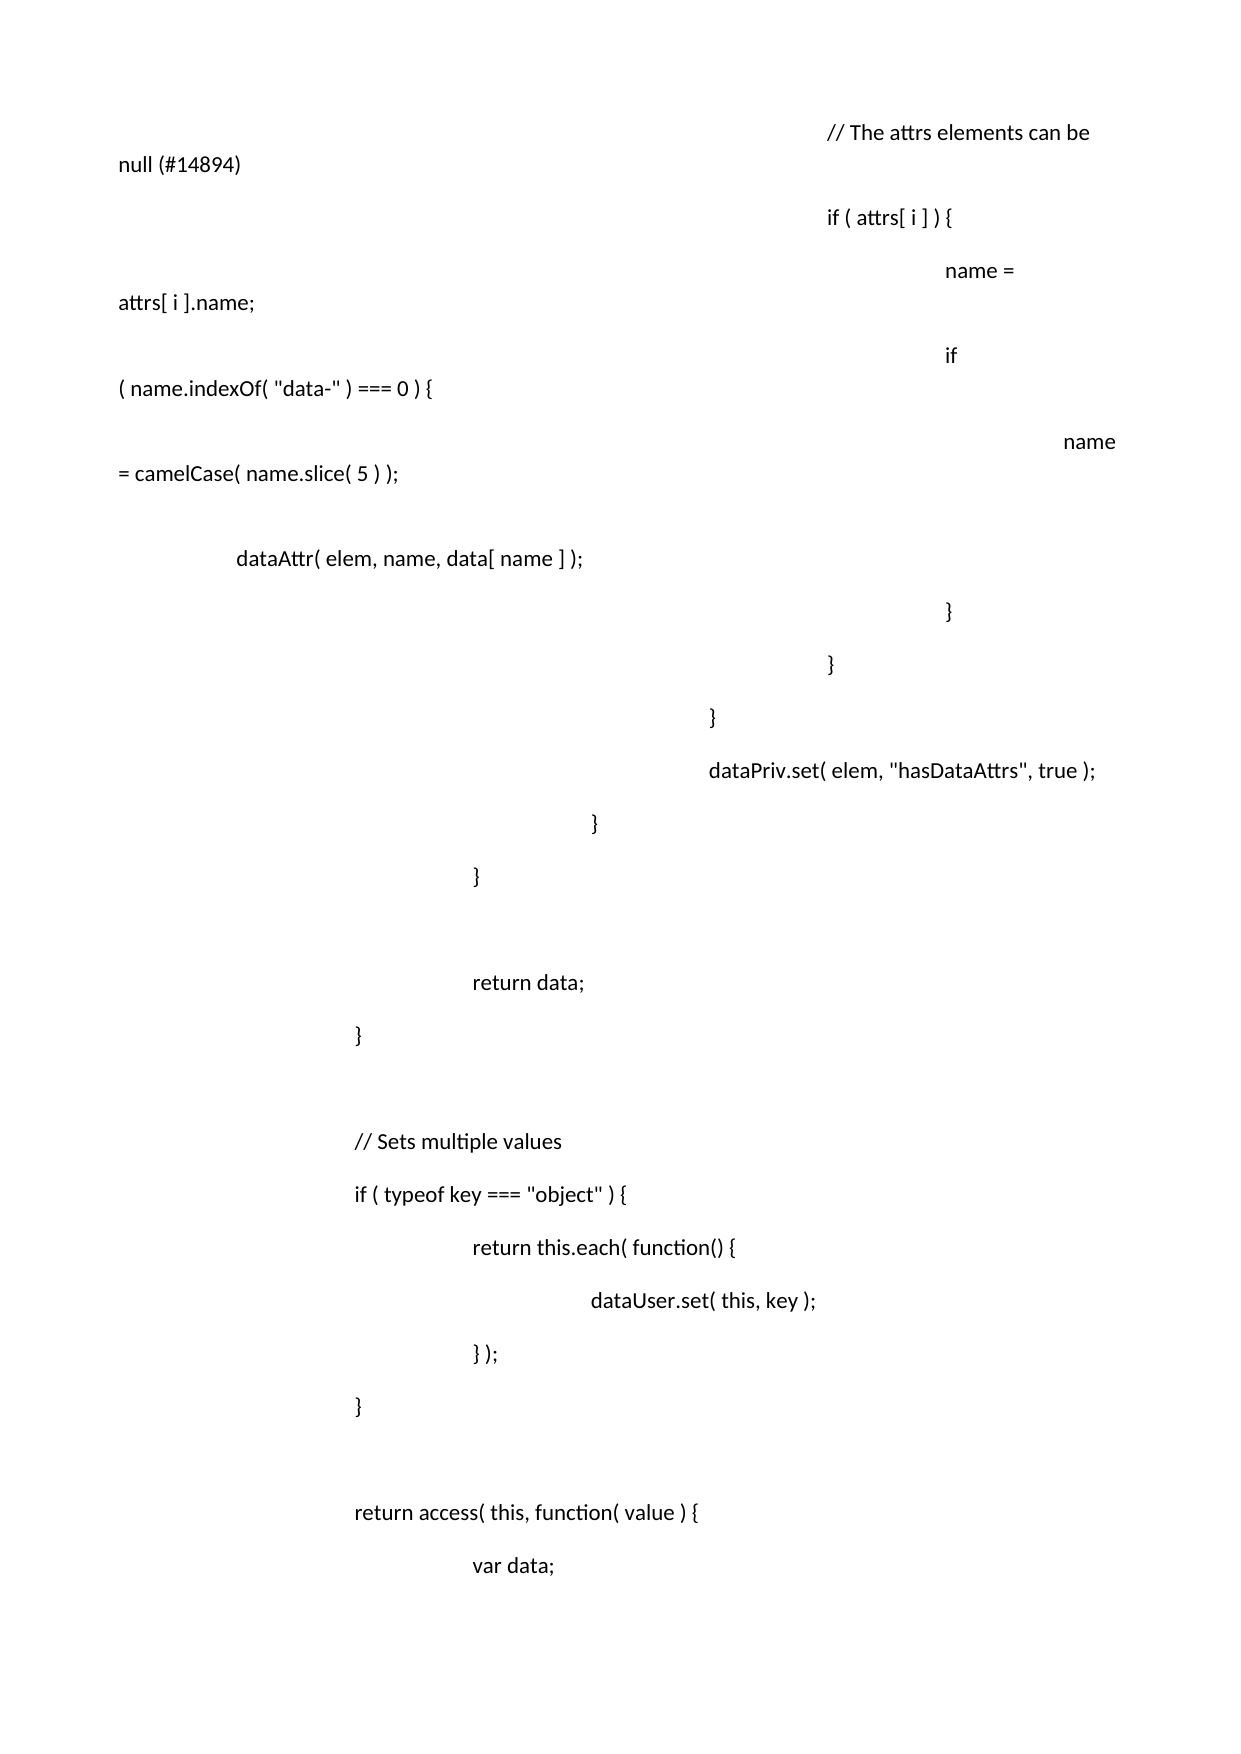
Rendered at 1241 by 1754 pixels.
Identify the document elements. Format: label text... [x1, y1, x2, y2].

text var data; [118, 1552, 1122, 1579]
text } [118, 1021, 1122, 1049]
text return data; [118, 968, 1122, 996]
text if ( name.indexOf( "data-" ) === 0 ) { [118, 342, 1122, 402]
text // Sets multiple values [118, 1127, 1122, 1155]
text // The attrs elements can be null (#14894) [118, 118, 1122, 178]
text } ); [118, 1339, 1122, 1367]
text name = camelCase( name.slice( 5 ) ); [118, 427, 1122, 487]
text name = attrs[ i ].name; [118, 256, 1122, 317]
text dataUser.set( this, key ); [118, 1286, 1122, 1314]
text } [118, 597, 1122, 625]
text if ( typeof key === "object" ) { [118, 1180, 1122, 1208]
text return this.each( function() { [118, 1233, 1122, 1261]
text } [118, 809, 1122, 837]
text } [118, 1392, 1122, 1421]
text if ( attrs[ i ] ) { [118, 203, 1122, 231]
text return access( this, function( value ) { [118, 1498, 1122, 1527]
text dataAttr( elem, name, data[ name ] ); [118, 512, 1122, 572]
text } [118, 862, 1122, 890]
text } [118, 650, 1122, 678]
text dataPriv.set( elem, "hasDataAttrs", true ); [118, 756, 1122, 784]
text } [118, 703, 1122, 731]
